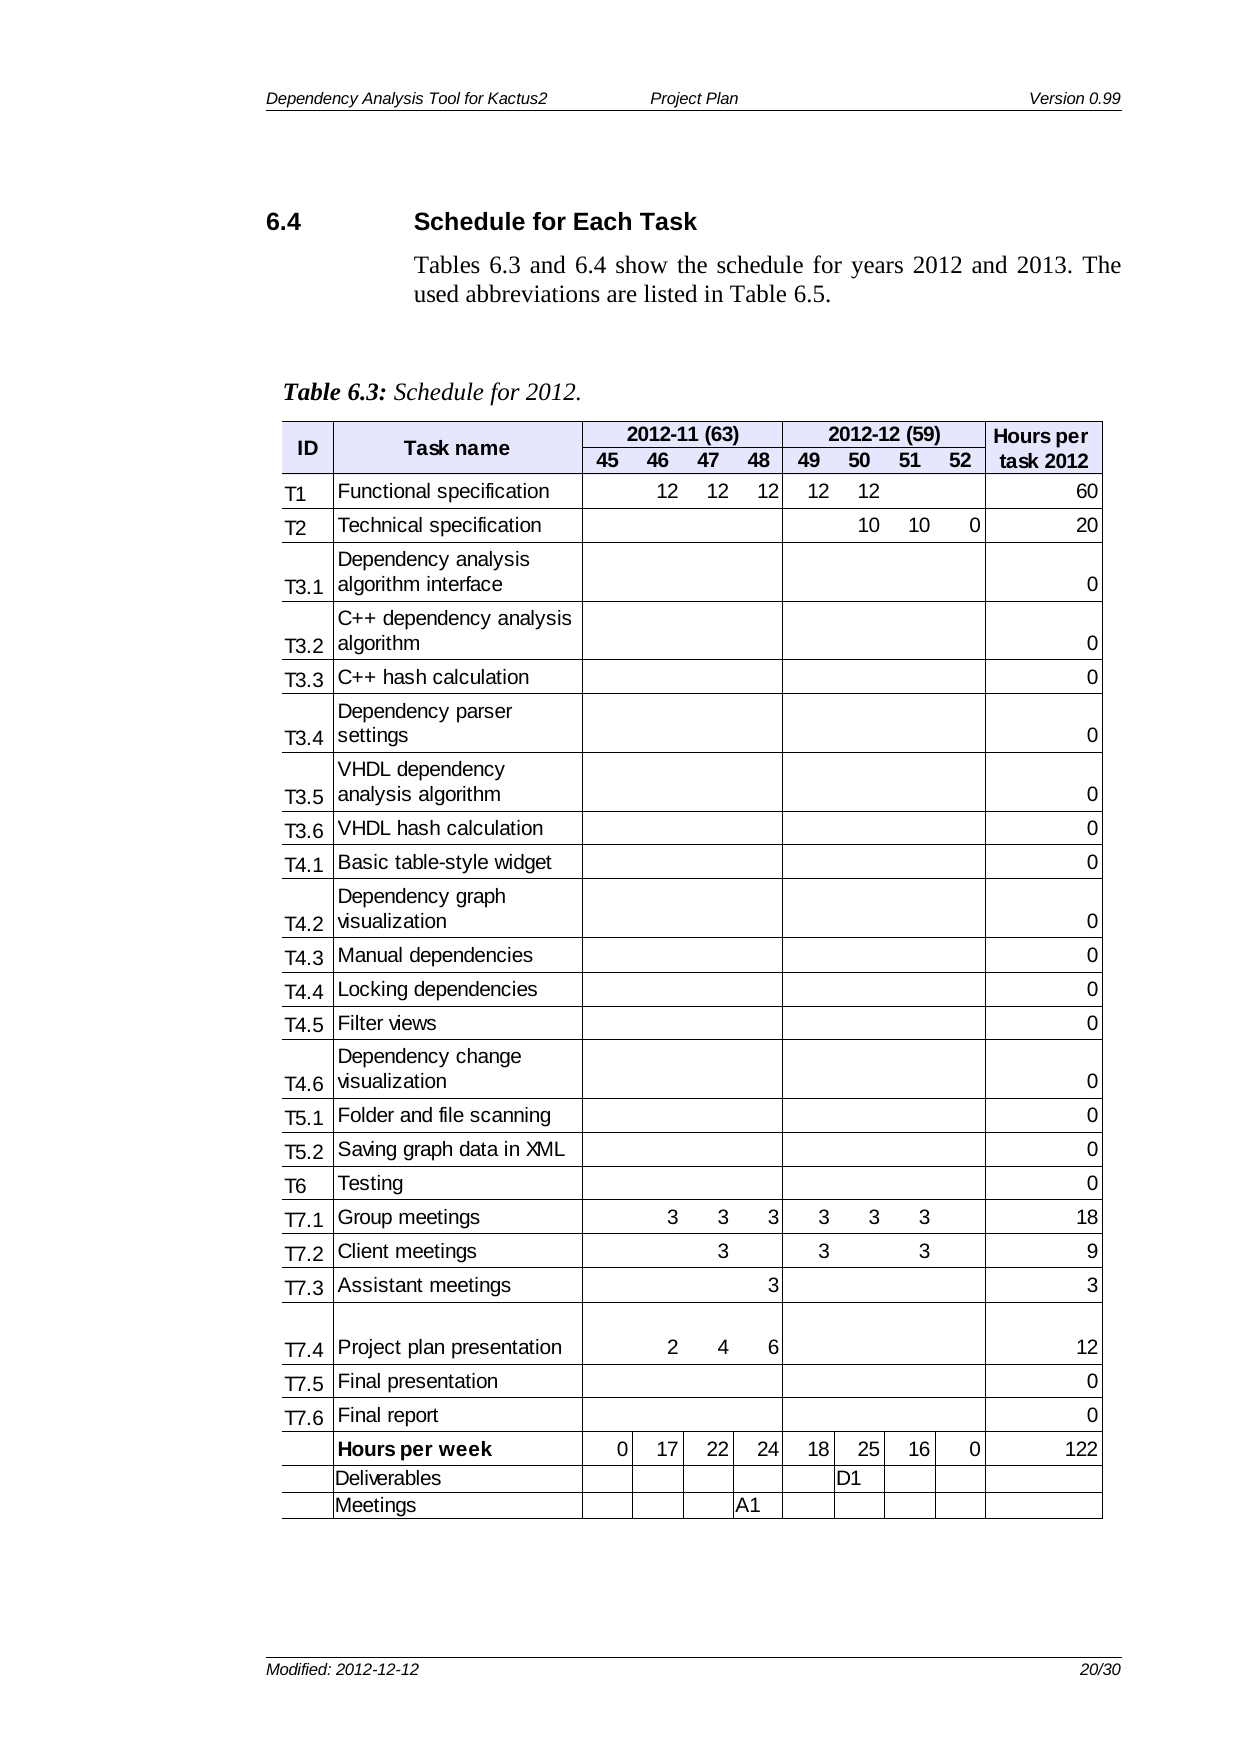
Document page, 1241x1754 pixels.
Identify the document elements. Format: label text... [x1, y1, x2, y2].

text Tables 6.3 and 6.4 show the schedule for years 2012 and 2013. The used abbreviations are listed in Table 6.5. [413, 250, 1122, 308]
text Table 6.3: Schedule for 2012. [282, 377, 1105, 406]
subtitle Schedule for Each Task [266, 207, 1122, 236]
